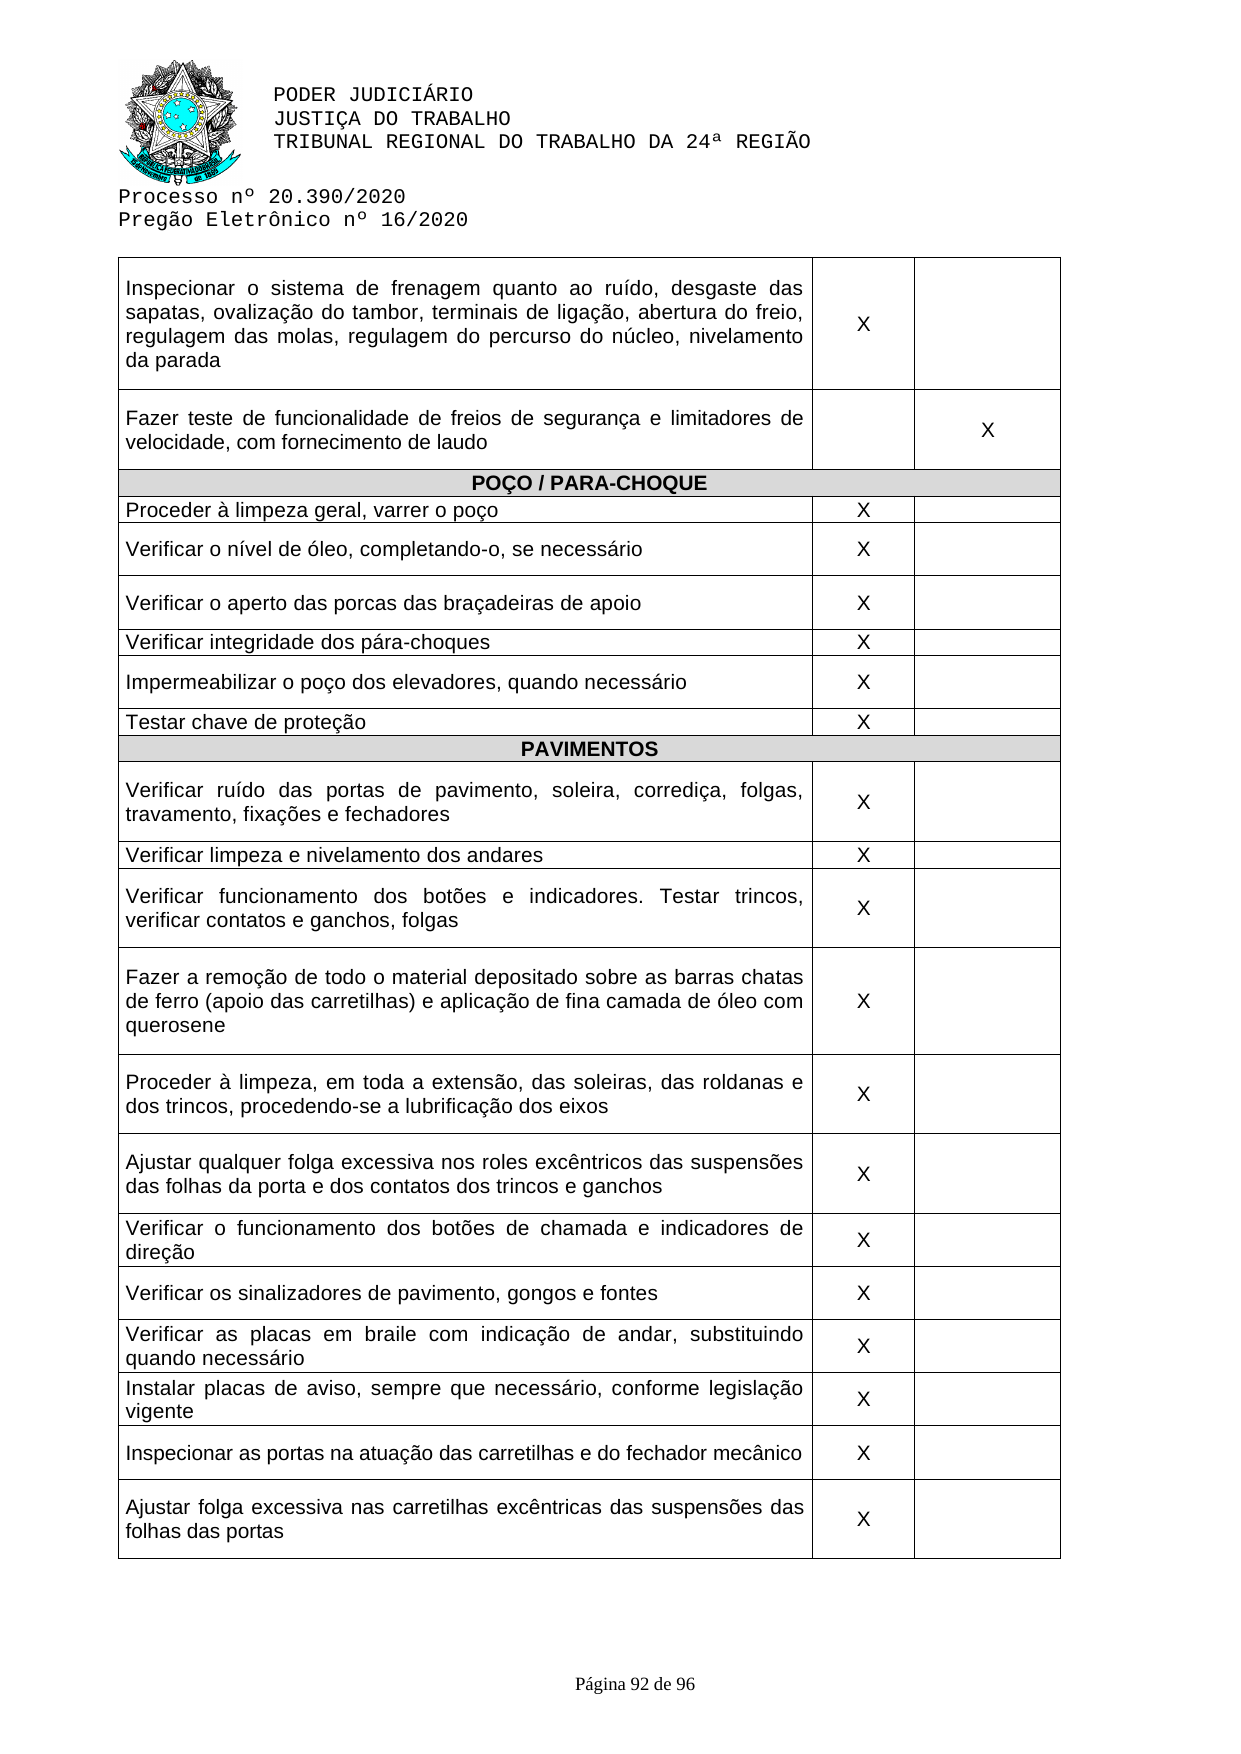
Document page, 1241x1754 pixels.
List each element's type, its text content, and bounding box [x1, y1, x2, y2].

table_cell X [813, 869, 914, 947]
table_cell X [813, 1320, 914, 1372]
table_cell X [813, 1373, 914, 1425]
table_cell [915, 869, 1060, 947]
table_cell [915, 1426, 1060, 1478]
table_cell Ajustar folga excessiva nas carretilhas excêntricas das suspensões das folhas das portas [119, 1480, 812, 1558]
table_cell [915, 1480, 1060, 1558]
table_cell Proceder à limpeza, em toda a extensão, das soleiras, das roldanas e dos trincos, procedendo-se a lubrificação dos eixos [119, 1055, 812, 1133]
table_cell [915, 497, 1060, 522]
table_cell X [813, 948, 914, 1053]
table_cell [915, 258, 1060, 389]
table_cell X [813, 523, 914, 575]
table_cell Inspecionar as portas na atuação das carretilhas e do fechador mecânico [119, 1426, 812, 1478]
table_cell [915, 523, 1060, 575]
table_cell X [813, 1214, 914, 1266]
table_cell [915, 630, 1060, 655]
table_cell X [813, 576, 914, 628]
table_cell [915, 576, 1060, 628]
table_cell X [813, 1055, 914, 1133]
table_cell X [813, 1267, 914, 1319]
table_cell Verificar o nível de óleo, completando-o, se necessário [119, 523, 812, 575]
table_cell [915, 1267, 1060, 1319]
table_cell X [813, 842, 914, 867]
table_cell Inspecionar o sistema de frenagem quanto ao ruído, desgaste das sapatas, ovalização do tambor, terminais de ligação, abertura do freio, regulagem das molas, regulagem do percurso do núcleo, nivelamento da parada [119, 258, 812, 389]
table_cell X [813, 1426, 914, 1478]
table_cell [915, 1134, 1060, 1213]
table_cell Ajustar qualquer folga excessiva nos roles excêntricos das suspensões das folhas da porta e dos contatos dos trincos e ganchos [119, 1134, 812, 1213]
table_cell [915, 1373, 1060, 1425]
table_cell PAVIMENTOS [119, 736, 1060, 761]
table_cell [915, 1214, 1060, 1266]
table_cell Impermeabilizar o poço dos elevadores, quando necessário [119, 656, 812, 708]
table_cell X [813, 762, 914, 841]
table_cell [915, 762, 1060, 841]
table_cell Instalar placas de aviso, sempre que necessário, conforme legislação vigente [119, 1373, 812, 1425]
table_cell Proceder à limpeza geral, varrer o poço [119, 497, 812, 522]
picture [118, 59, 243, 186]
table_cell Verificar limpeza e nivelamento dos andares [119, 842, 812, 867]
table_cell Fazer a remoção de todo o material depositado sobre as barras chatas de ferro (apoio das carretilhas) e aplicação de fina camada de óleo com querosene [119, 948, 812, 1053]
table_cell X [813, 1480, 914, 1558]
table_cell Verificar o aperto das porcas das braçadeiras de apoio [119, 576, 812, 628]
table_cell Verificar os sinalizadores de pavimento, gongos e fontes [119, 1267, 812, 1319]
table_cell [813, 390, 914, 469]
table_cell [915, 842, 1060, 867]
table_cell X [813, 497, 914, 522]
table_cell X [915, 390, 1060, 469]
table_cell X [813, 258, 914, 389]
table_cell Verificar ruído das portas de pavimento, soleira, corrediça, folgas, travamento, fixações e fechadores [119, 762, 812, 841]
table_cell POÇO / PARA-CHOQUE [119, 470, 1060, 496]
table_cell X [813, 630, 914, 655]
table_cell Verificar as placas em braile com indicação de andar, substituindo quando necessário [119, 1320, 812, 1372]
table_cell X [813, 709, 914, 735]
table_cell Testar chave de proteção [119, 709, 812, 735]
table_cell [915, 1055, 1060, 1133]
table_cell [915, 709, 1060, 735]
table_cell Verificar o funcionamento dos botões de chamada e indicadores de direção [119, 1214, 812, 1266]
table_cell X [813, 656, 914, 708]
table_cell Verificar integridade dos pára-choques [119, 630, 812, 655]
table_cell X [813, 1134, 914, 1213]
table_cell [915, 1320, 1060, 1372]
table_cell Verificar funcionamento dos botões e indicadores. Testar trincos, verificar contatos e ganchos, folgas [119, 869, 812, 947]
table_cell [915, 656, 1060, 708]
table_cell [915, 948, 1060, 1053]
table_cell Fazer teste de funcionalidade de freios de segurança e limitadores de velocidade, com fornecimento de laudo [119, 390, 812, 469]
